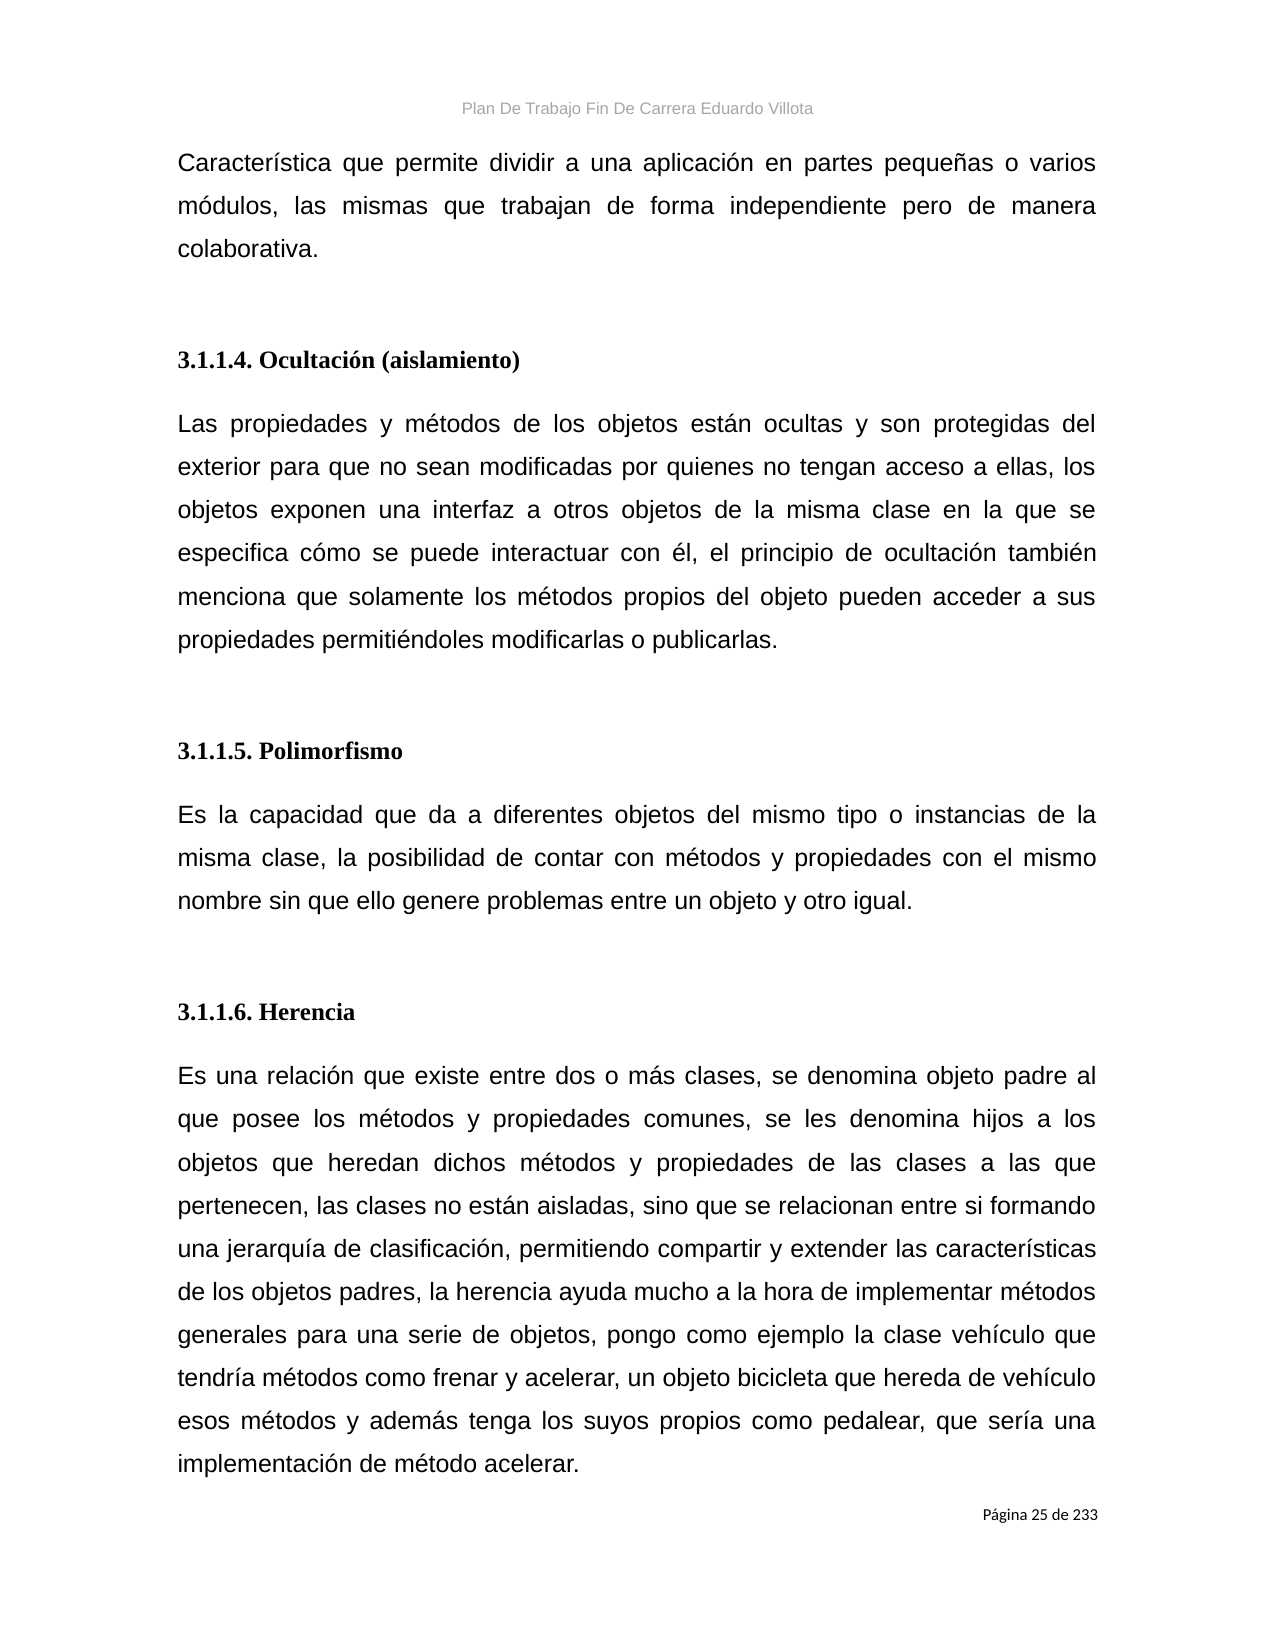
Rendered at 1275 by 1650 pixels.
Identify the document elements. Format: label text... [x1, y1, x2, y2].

text Las propiedades y métodos de los objetos están ocultas y son protegidas del exterior para que no sean modificadas por quienes no tengan acceso a ellas, los objetos exponen una interfaz a otros objetos de la misma clase en la que se especifica cómo se puede interactuar con él, el principio de ocultación también menciona que solamente los métodos propios del objeto pueden acceder a sus propiedades permitiéndoles modificarlas o publicarlas. [177, 409, 1098, 653]
text Es una relación que existe entre dos o más clases, se denomina objeto padre al que posee los métodos y propiedades comunes, se les denomina hijos a los objetos que heredan dichos métodos y propiedades de las clases a las que pertenecen, las clases no están aisladas, sino que se relacionan entre si formando una jerarquía de clasificación, permitiendo compartir y extender las características de los objetos padres, la herencia ayuda mucho a la hora de implementar métodos generales para una serie de objetos, pongo como ejemplo la clase vehículo que tendría métodos como frenar y acelerar, un objeto bicicleta que hereda de vehículo esos métodos y además tenga los suyos propios como pedalear, que sería una implementación de método acelerar. [177, 1061, 1098, 1478]
text Es la capacidad que da a diferentes objetos del mismo tipo o instancias de la misma clase, la posibilidad de contar con métodos y propiedades con el mismo nombre sin que ello genere problemas entre un objeto y otro igual. [177, 800, 1098, 915]
text 3.1.1.5. Polimorfismo [177, 736, 1098, 765]
text Característica que permite dividir a una aplicación en partes pequeñas o varios módulos, las mismas que trabajan de forma independiente pero de manera colaborativa. [177, 148, 1098, 263]
text 3.1.1.4. Ocultación (aislamiento) [177, 345, 1098, 374]
text 3.1.1.6. Herencia [177, 997, 1098, 1026]
